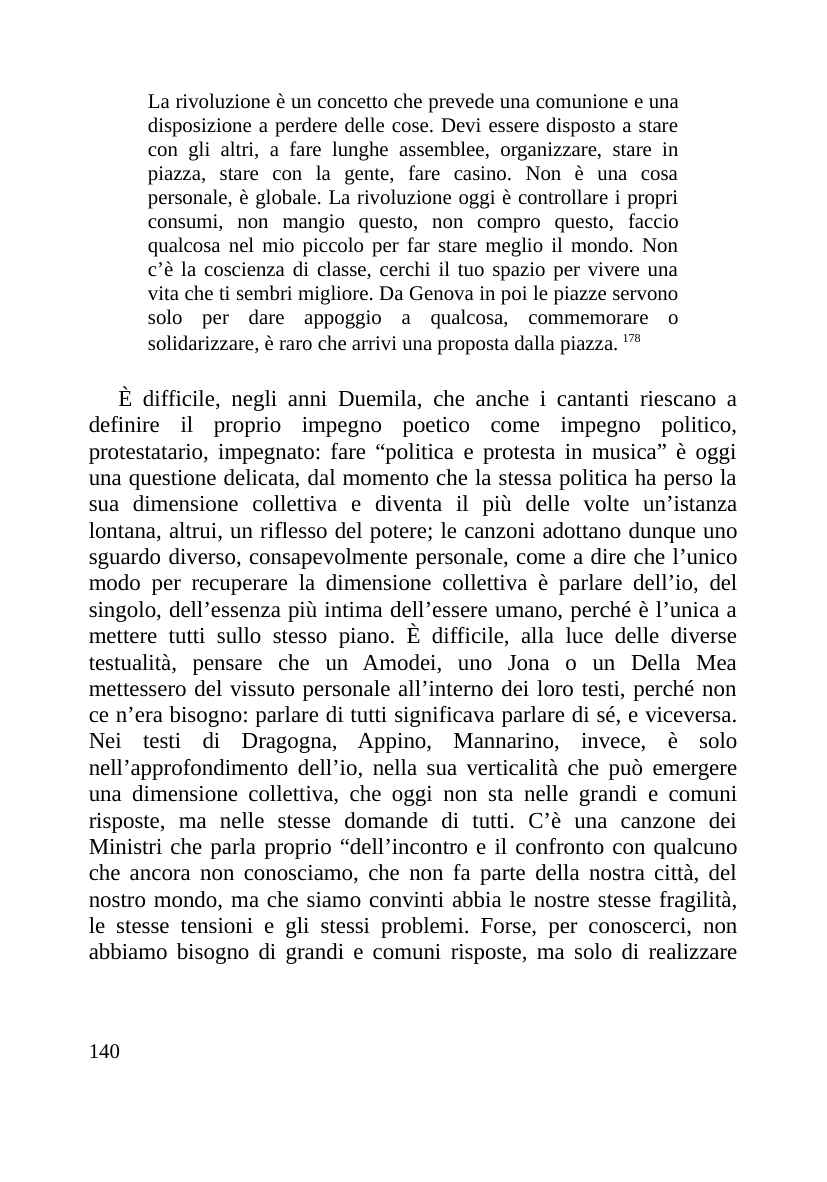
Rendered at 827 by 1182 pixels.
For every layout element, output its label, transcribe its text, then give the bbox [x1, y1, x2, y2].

text La rivoluzione è un concetto che prevede una comunione e una disposizione a perdere delle cose. Devi essere disposto a stare con gli altri, a fare lunghe assemblee, organizzare, stare in piazza, stare con la gente, fare casino. Non è una cosa personale, è globale. La rivoluzione oggi è controllare i propri consumi, non mangio questo, non compro questo, faccio qualcosa nel mio piccolo per far stare meglio il mondo. Non c’è la coscienza di classe, cerchi il tuo spazio per vivere una vita che ti sembri migliore. Da Genova in poi le piazze servono solo per dare appoggio a qualcosa, commemorare o solidarizzare, è raro che arrivi una proposta dalla piazza. [148, 88, 679, 356]
text È difficile, negli anni Duemila, che anche i cantanti riescano a definire il proprio impegno poetico come impegno politico, protestatario, impegnato: fare “politica e protesta in musica” è oggi una questione delicata, dal momento che la stessa politica ha perso la sua dimensione collettiva e diventa il più delle volte un’istanza lontana, altrui, un riflesso del potere; le canzoni adottano dunque uno sguardo diverso, consapevolmente personale, come a dire che l’unico modo per recuperare la dimensione collettiva è parlare dell’io, del singolo, dell’essenza più intima dell’essere umano, perché è l’unica a mettere tutti sullo stesso piano. È difficile, alla luce delle diverse testualità, pensare che un Amodei, uno Jona o un Della Mea mettessero del vissuto personale all’interno dei loro testi, perché non ce n’era bisogno: parlare di tutti significava parlare di sé, e viceversa. Nei testi di Dragogna, Appino, Mannarino, invece, è solo nell’approfondimento dell’io, nella sua verticalità che può emergere una dimensione collettiva, che oggi non sta nelle grandi e comuni risposte, ma nelle stesse domande di tutti. C’è una canzone dei Ministri che parla proprio “dell’incontro e il confronto con qualcuno che ancora non conosciamo, che non fa parte della nostra città, del nostro mondo, ma che siamo convinti abbia le nostre stesse fragilità, le stesse tensioni e gli stessi problemi. Forse, per conoscerci, non abbiamo bisogno di grandi e comuni risposte, ma solo di realizzare [88, 385, 738, 965]
